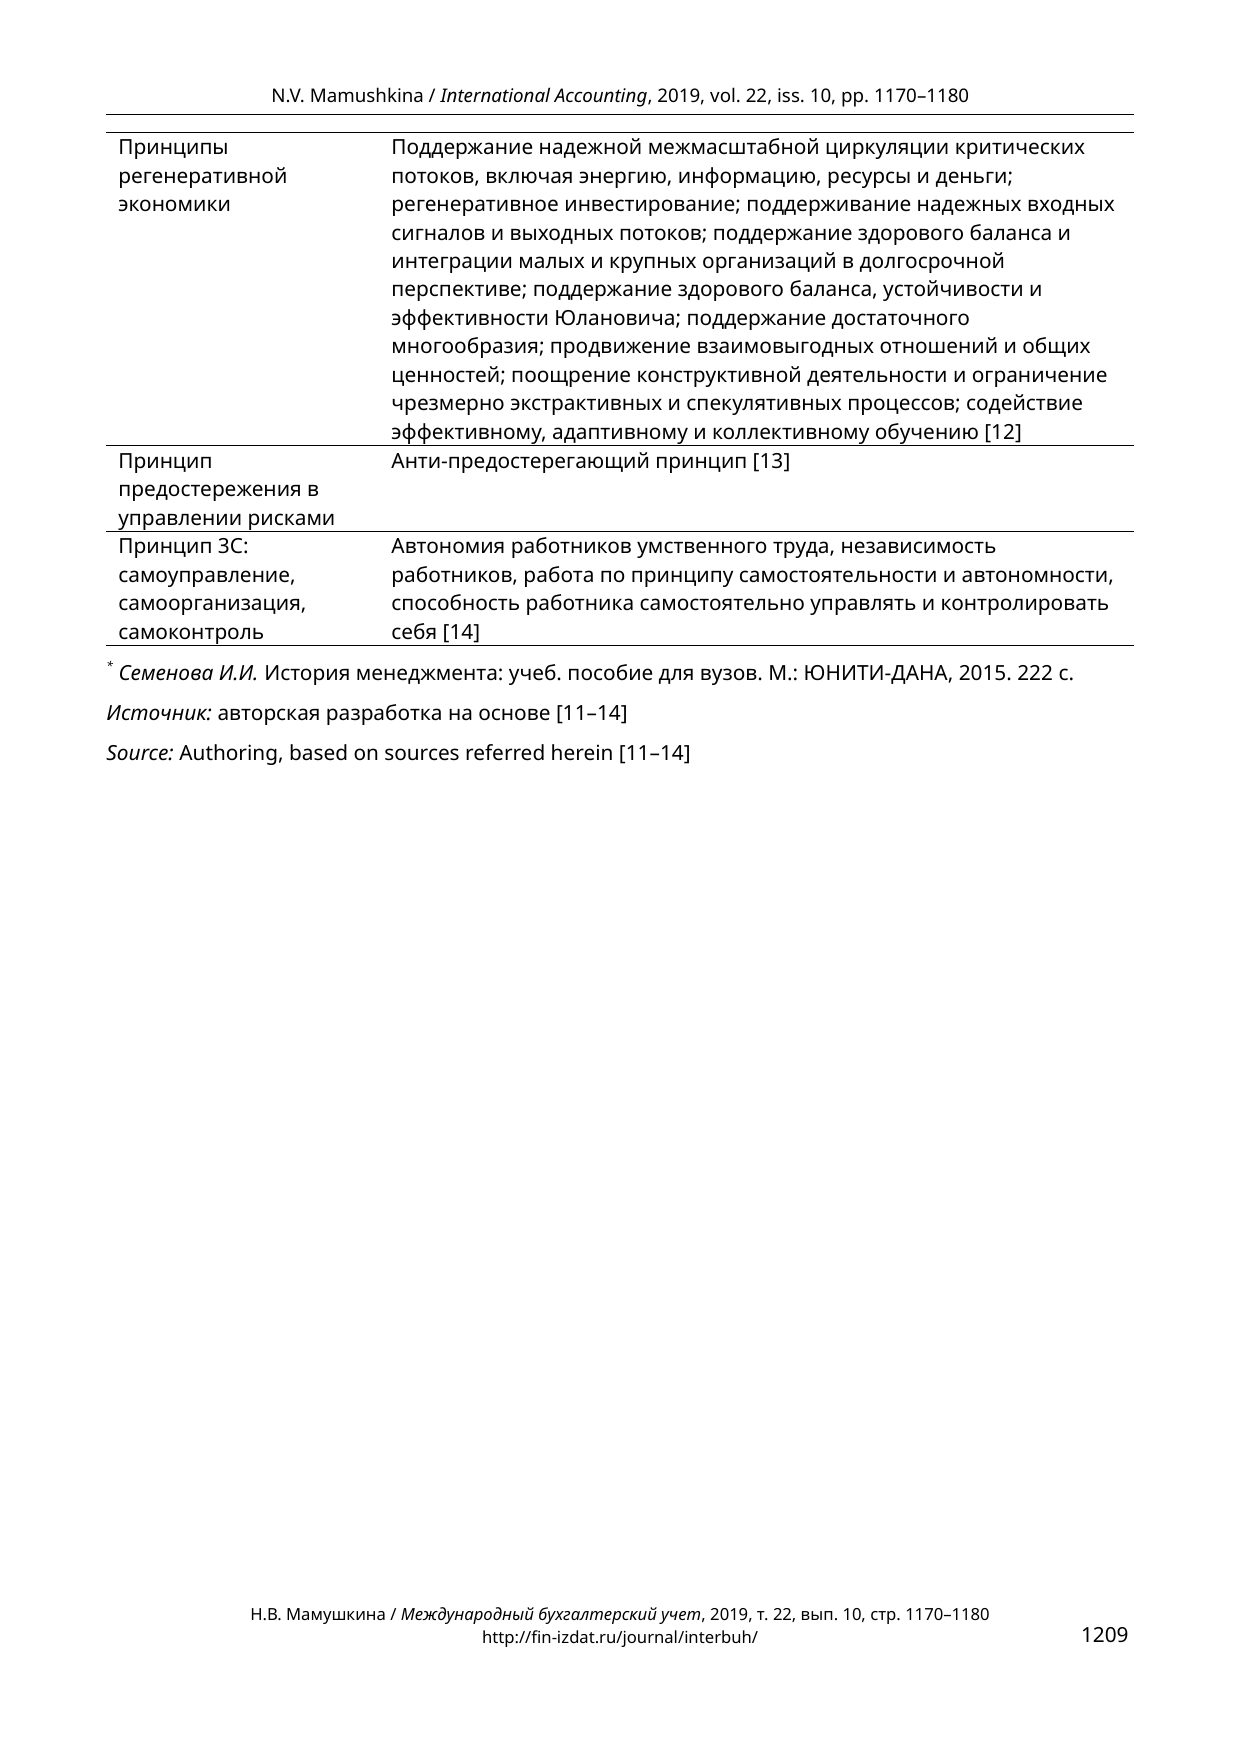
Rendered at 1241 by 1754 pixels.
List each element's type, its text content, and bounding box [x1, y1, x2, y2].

text * Семенова И.И. История менеджмента: учеб. пособие для вузов. М.: ЮНИТИ-ДАНА, 2015. 222 с. [106, 658, 1134, 686]
table_cell Автономия работников умственного труда, независимость работников, работа по принципу самостоятельности и автономности, способность работника самостоятельно управлять и контролировать себя [14] [380, 532, 1134, 645]
table_cell Принципы регенеративной экономики [106, 133, 379, 445]
text Источник: авторская разработка на основе [11–14] [106, 698, 1134, 726]
table_cell Принцип 3С: самоуправление, самоорганизация, самоконтроль [106, 532, 379, 645]
table_cell Принцип предостережения в управлении рисками [106, 446, 379, 531]
table_cell Анти-предостерегающий принцип [13] [380, 446, 1134, 531]
text Source: Authoring, based on sources referred herein [11–14] [106, 738, 1134, 766]
table_cell Поддержание надежной межмасштабной циркуляции критических потоков, включая энергию, информацию, ресурсы и деньги; регенеративное инвестирование; поддерживание надежных входных сигналов и выходных потоков; поддержание здорового баланса и интеграции малых и крупных организаций в долгосрочной перспективе; поддержание здорового баланса, устойчивости и эффективности Юлановича; поддержание достаточного многообразия; продвижение взаимовыгодных отношений и общих ценностей; поощрение конструктивной деятельности и ограничение чрезмерно экстрактивных и спекулятивных процессов; содействие эффективному, адаптивному и коллективному обучению [12] [380, 133, 1134, 445]
